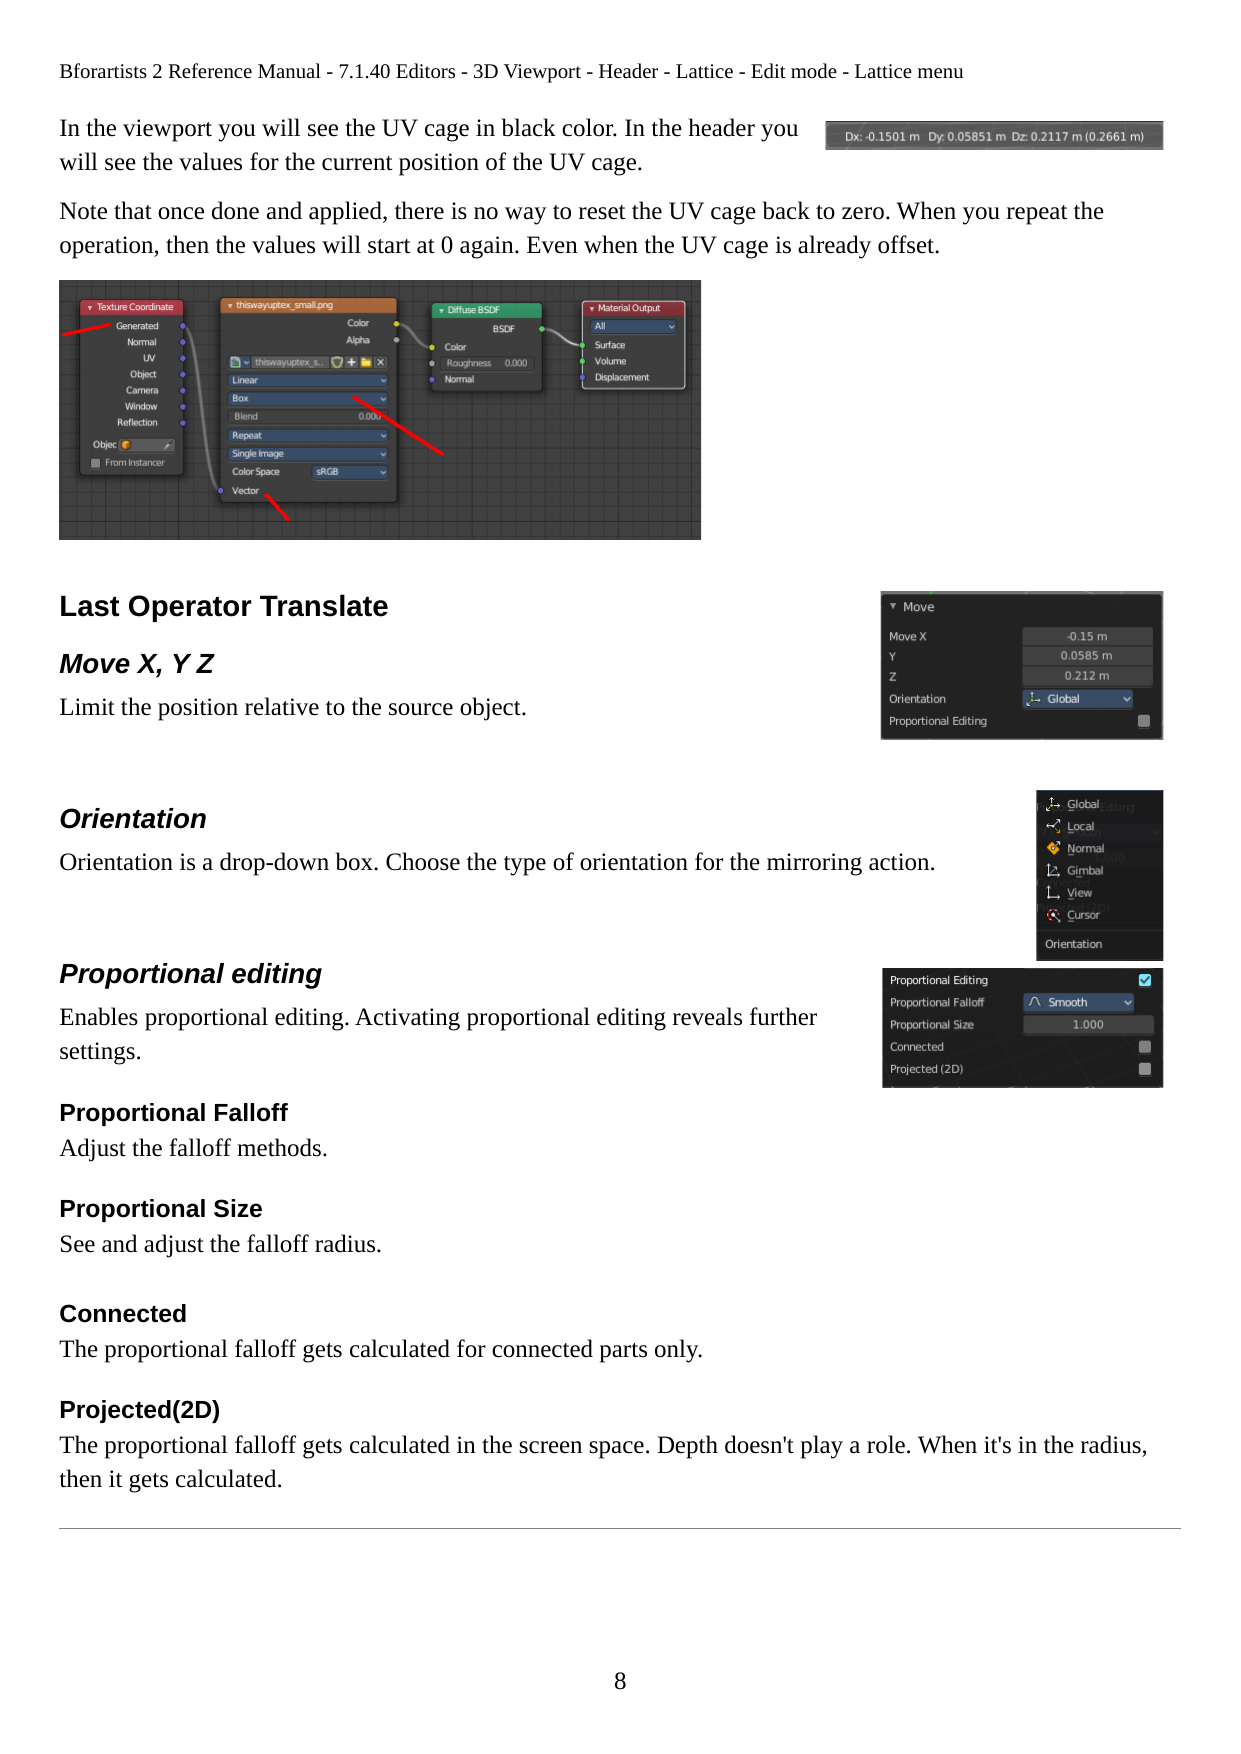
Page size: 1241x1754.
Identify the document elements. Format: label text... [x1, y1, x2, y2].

subtitle Move X, Y Z [59, 647, 880, 679]
text The proportional falloff gets calculated for connected parts only. [59, 1334, 1181, 1362]
subtitle [1164, 647, 1181, 679]
text Adjust the falloff methods. [59, 1133, 1181, 1161]
subtitle Projected(2D) [59, 1395, 1181, 1424]
picture [825, 121, 1164, 150]
text Limit the position relative to the source object. [59, 692, 880, 721]
subtitle Last Operator Translate [59, 589, 1181, 622]
subtitle Proportional Falloff [59, 1098, 1181, 1126]
text The proportional falloff gets calculated in the screen space. Depth doesn't play a role. When it's in the radius, then it gets calculated. [59, 1430, 1181, 1493]
subtitle Proportional editing [59, 957, 1181, 989]
subtitle Orientation [59, 802, 1036, 834]
picture [59, 280, 702, 540]
subtitle Proportional Size [59, 1194, 1181, 1223]
text See and adjust the falloff radius. [59, 1229, 1181, 1258]
picture [1036, 790, 1164, 961]
text In the viewport you will see the UV cage in black color. In the header you will see the values for the current position of the UV cage. [59, 113, 1181, 176]
text Orientation is a drop-down box. Choose the type of orientation for the mirroring action. [59, 847, 1036, 876]
text Note that once done and applied, there is no way to reset the UV cage back to zero. When you repeat the operation, then the values will start at 0 again. Even when the UV cage is already offset. [59, 196, 1181, 259]
picture [882, 968, 1164, 1088]
subtitle Connected [59, 1299, 1181, 1327]
text Enables proportional editing. Activating proportional editing reveals further settings. [59, 1002, 882, 1065]
picture [880, 591, 1164, 740]
subtitle [1164, 802, 1181, 834]
